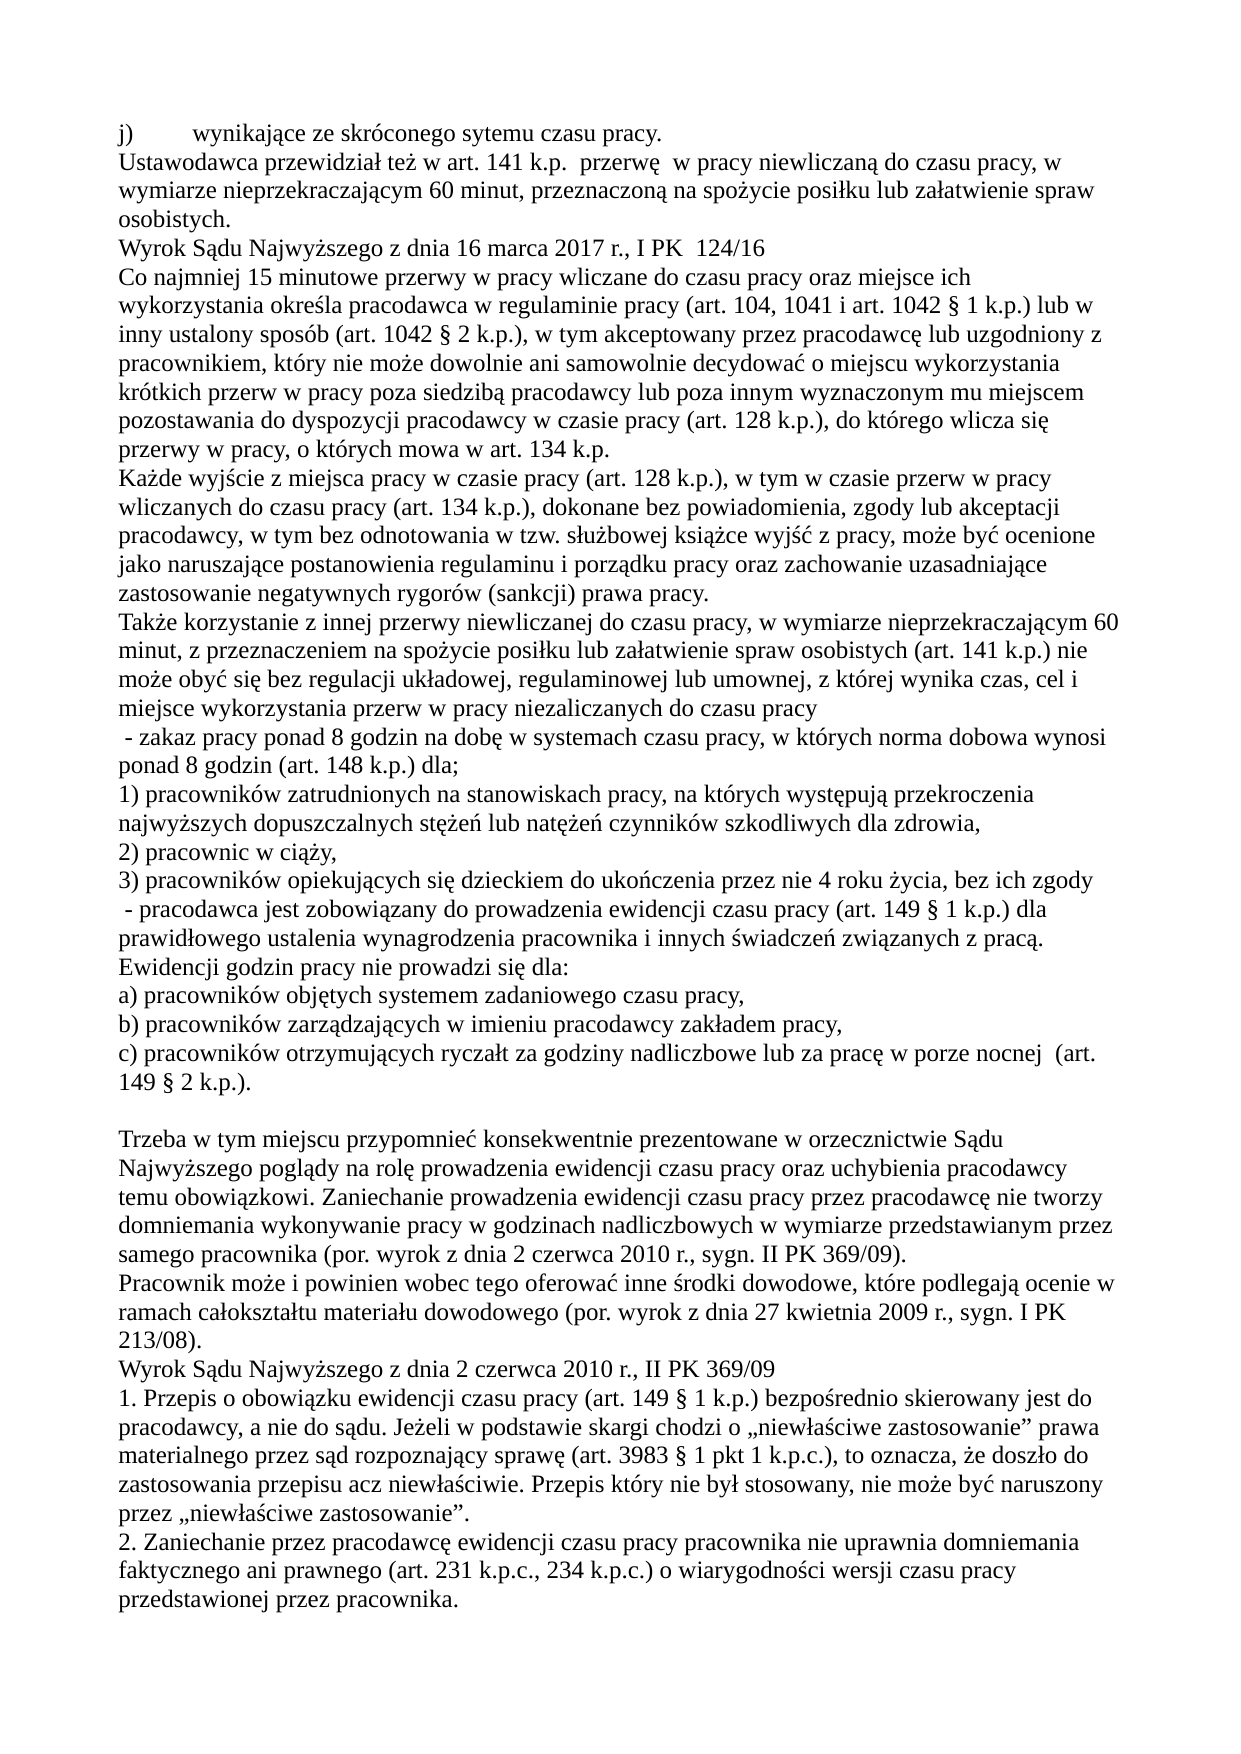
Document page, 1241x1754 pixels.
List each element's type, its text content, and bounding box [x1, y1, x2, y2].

text 2) pracownic w ciąży, [118, 837, 1122, 866]
text Co najmniej 15 minutowe przerwy w pracy wliczane do czasu pracy oraz miejsce ich wykorzystania określa pracodawca w regulaminie pracy (art. 104, 1041 i art. 1042 § 1 k.p.) lub w inny ustalony sposób (art. 1042 § 2 k.p.), w tym akceptowany przez pracodawcę lub uzgodniony z pracownikiem, który nie może dowolnie ani samowolnie decydować o miejscu wykorzystania krótkich przerw w pracy poza siedzibą pracodawcy lub poza innym wyznaczonym mu miejscem pozostawania do dyspozycji pracodawcy w czasie pracy (art. 128 k.p.), do którego wlicza się przerwy w pracy, o których mowa w art. 134 k.p. [118, 262, 1122, 463]
text j) wynikające ze skróconego sytemu czasu pracy. [118, 118, 1122, 147]
text Trzeba w tym miejscu przypomnieć konsekwentnie prezentowane w orzecznictwie Sądu Najwyższego poglądy na rolę prowadzenia ewidencji czasu pracy oraz uchybienia pracodawcy temu obowiązkowi. Zaniechanie prowadzenia ewidencji czasu pracy przez pracodawcę nie tworzy domniemania wykonywanie pracy w godzinach nadliczbowych w wymiarze przedstawianym przez samego pracownika (por. wyrok z dnia 2 czerwca 2010 r., sygn. II PK 369/09). [118, 1124, 1122, 1268]
text Każde wyjście z miejsca pracy w czasie pracy (art. 128 k.p.), w tym w czasie przerw w pracy wliczanych do czasu pracy (art. 134 k.p.), dokonane bez powiadomienia, zgody lub akceptacji pracodawcy, w tym bez odnotowania w tzw. służbowej książce wyjść z pracy, może być ocenione jako naruszające postanowienia regulaminu i porządku pracy oraz zachowanie uzasadniające zastosowanie negatywnych rygorów (sankcji) prawa pracy. [118, 463, 1122, 607]
text Pracownik może i powinien wobec tego oferować inne środki dowodowe, które podlegają ocenie w ramach całokształtu materiału dowodowego (por. wyrok z dnia 27 kwietnia 2009 r., sygn. I PK 213/08). [118, 1268, 1122, 1354]
text Wyrok Sądu Najwyższego z dnia 16 marca 2017 r., I PK 124/16 [118, 233, 1122, 262]
text b) pracowników zarządzających w imieniu pracodawcy zakładem pracy, [118, 1009, 1122, 1038]
text Także korzystanie z innej przerwy niewliczanej do czasu pracy, w wymiarze nieprzekraczającym 60 minut, z przeznaczeniem na spożycie posiłku lub załatwienie spraw osobistych (art. 141 k.p.) nie może obyć się bez regulacji układowej, regulaminowej lub umownej, z której wynika czas, cel i miejsce wykorzystania przerw w pracy niezaliczanych do czasu pracy [118, 607, 1122, 722]
text c) pracowników otrzymujących ryczałt za godziny nadliczbowe lub za pracę w porze nocnej (art. 149 § 2 k.p.). [118, 1038, 1122, 1096]
text a) pracowników objętych systemem zadaniowego czasu pracy, [118, 981, 1122, 1009]
text 3) pracowników opiekujących się dzieckiem do ukończenia przez nie 4 roku życia, bez ich zgody [118, 866, 1122, 894]
text 2. Zaniechanie przez pracodawcę ewidencji czasu pracy pracownika nie uprawnia domniemania faktycznego ani prawnego (art. 231 k.p.c., 234 k.p.c.) o wiarygodności wersji czasu pracy przedstawionej przez pracownika. [118, 1527, 1122, 1613]
text - zakaz pracy ponad 8 godzin na dobę w systemach czasu pracy, w których norma dobowa wynosi ponad 8 godzin (art. 148 k.p.) dla; [118, 722, 1122, 779]
text Ustawodawca przewidział też w art. 141 k.p. przerwę w pracy niewliczaną do czasu pracy, w wymiarze nieprzekraczającym 60 minut, przeznaczoną na spożycie posiłku lub załatwienie spraw osobistych. [118, 147, 1122, 233]
text Wyrok Sądu Najwyższego z dnia 2 czerwca 2010 r., II PK 369/09 [118, 1354, 1122, 1383]
text - pracodawca jest zobowiązany do prowadzenia ewidencji czasu pracy (art. 149 § 1 k.p.) dla prawidłowego ustalenia wynagrodzenia pracownika i innych świadczeń związanych z pracą. Ewidencji godzin pracy nie prowadzi się dla: [118, 894, 1122, 981]
text 1. Przepis o obowiązku ewidencji czasu pracy (art. 149 § 1 k.p.) bezpośrednio skierowany jest do pracodawcy, a nie do sądu. Jeżeli w podstawie skargi chodzi o „niewłaściwe zastosowanie” prawa materialnego przez sąd rozpoznający sprawę (art. 3983 § 1 pkt 1 k.p.c.), to oznacza, że doszło do zastosowania przepisu acz niewłaściwie. Przepis który nie był stosowany, nie może być naruszony przez „niewłaściwe zastosowanie”. [118, 1383, 1122, 1527]
text 1) pracowników zatrudnionych na stanowiskach pracy, na których występują przekroczenia najwyższych dopuszczalnych stężeń lub natężeń czynników szkodliwych dla zdrowia, [118, 779, 1122, 837]
